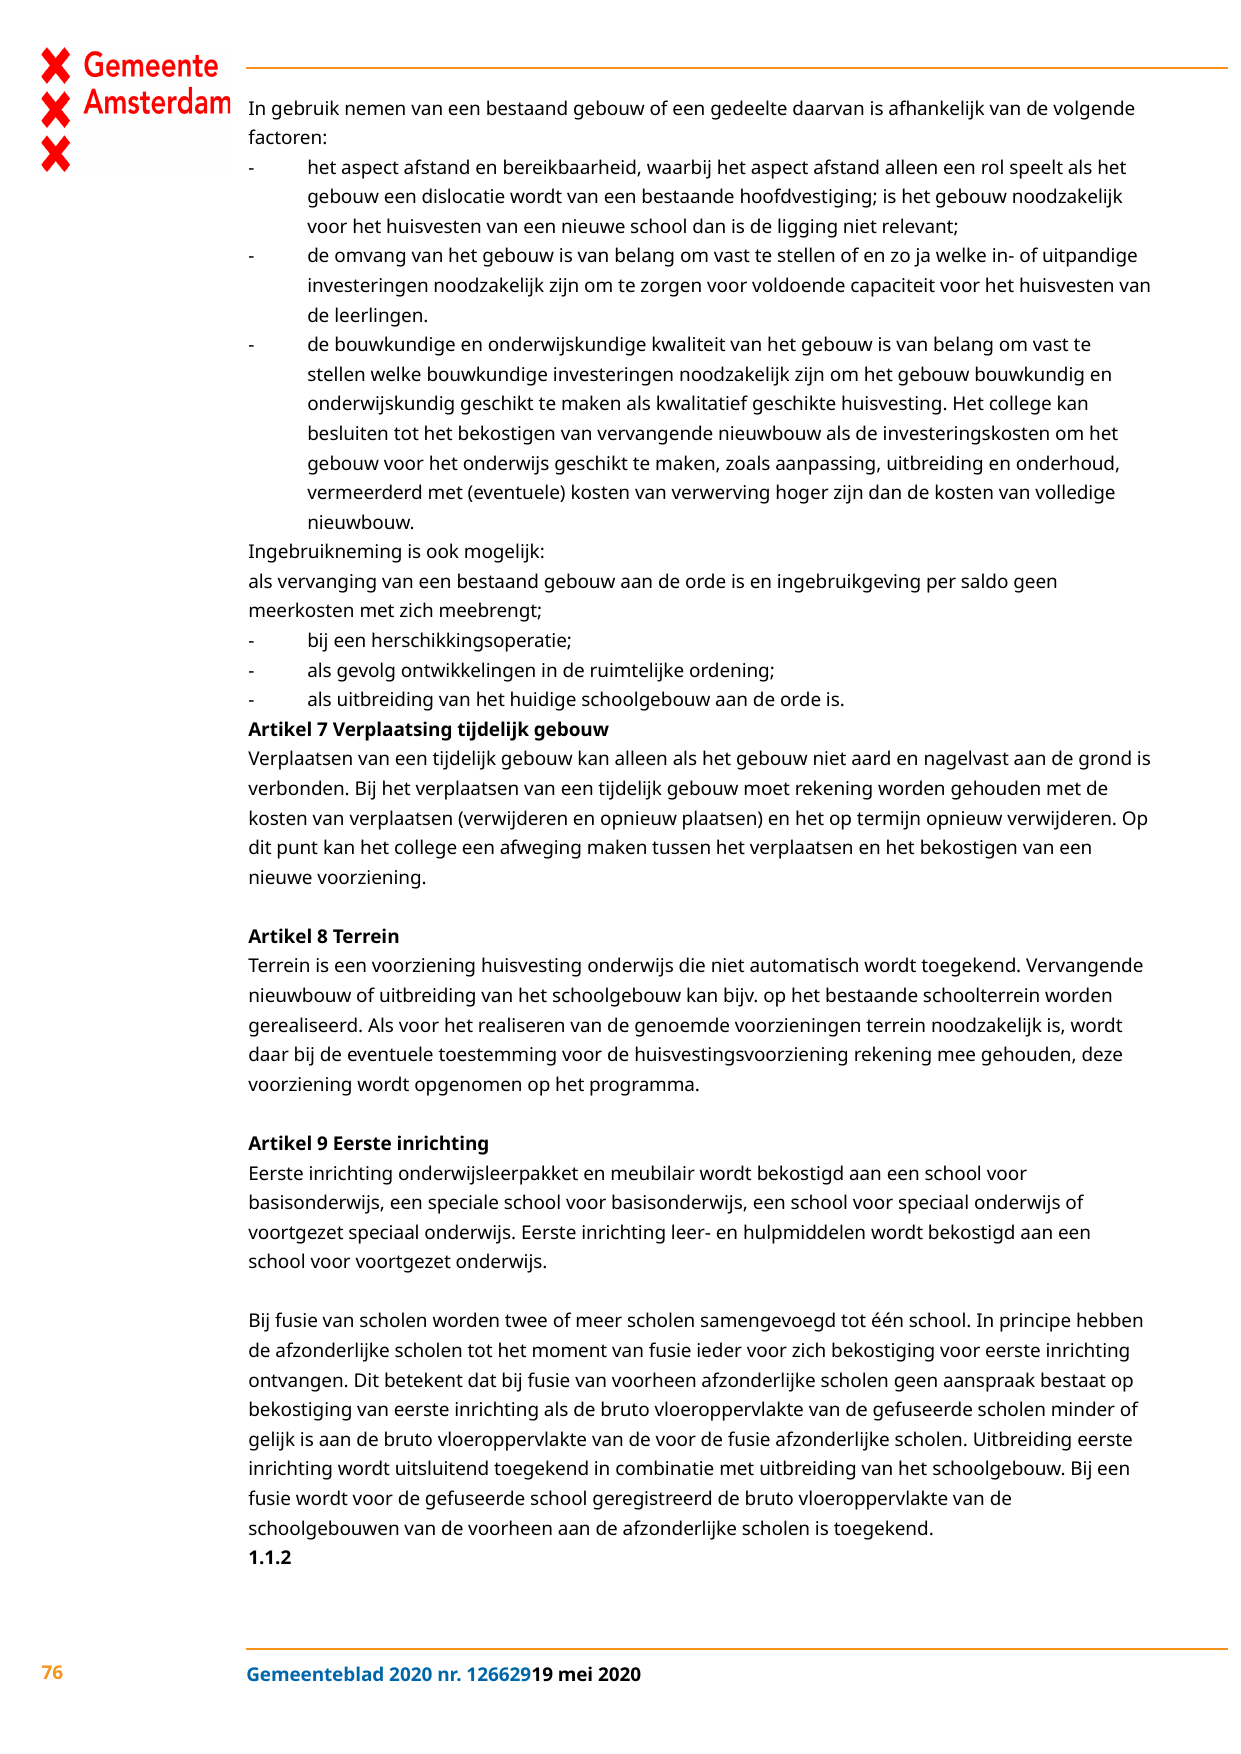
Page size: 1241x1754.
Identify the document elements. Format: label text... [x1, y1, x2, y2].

text Terrein is een voorziening huisvesting onderwijs die niet automatisch wordt toegekend. Vervangende nieuwbouw of uitbreiding van het schoolgebouw kan bijv. op het bestaande schoolterrein worden gerealiseerd. Als voor het realiseren van de genoemde voorzieningen terrein noodzakelijk is, wordt daar bij de eventuele toestemming voor de huisvestingsvoorziening rekening mee gehouden, deze voorziening wordt opgenomen op het programma. [248, 953, 1152, 1097]
text 1.1.2 [248, 1544, 1152, 1570]
text als vervanging van een bestaand gebouw aan de orde is en ingebruikgeving per saldo geen meerkosten met zich meebrengt; [248, 568, 1152, 623]
text Artikel 7 Verplaatsing tijdelijk gebouw [248, 716, 1152, 742]
text Artikel 8 Terrein [248, 923, 1152, 949]
list bij een herschikkingsoperatie; [248, 627, 1152, 653]
list het aspect afstand en bereikbaarheid, waarbij het aspect afstand alleen een rol speelt als het gebouw een dislocatie wordt van een bestaande hoofdvestiging; is het gebouw noodzakelijk voor het huisvesten van een nieuwe school dan is de ligging niet relevant; [248, 154, 1152, 239]
text In gebruik nemen van een bestaand gebouw of een gedeelte daarvan is afhankelijk van de volgende factoren: [248, 95, 1152, 150]
text Artikel 9 Eerste inrichting [248, 1130, 1152, 1156]
text Eerste inrichting onderwijsleerpakket en meubilair wordt bekostigd aan een school voor basisonderwijs, een speciale school voor basisonderwijs, een school voor speciaal onderwijs of voortgezet speciaal onderwijs. Eerste inrichting leer- en hulpmiddelen wordt bekostigd aan een school voor voortgezet onderwijs. [248, 1160, 1152, 1274]
list de bouwkundige en onderwijskundige kwaliteit van het gebouw is van belang om vast te stellen welke bouwkundige investeringen noodzakelijk zijn om het gebouw bouwkundig en onderwijskundig geschikt te maken als kwalitatief geschikte huisvesting. Het college kan besluiten tot het bekostigen van vervangende nieuwbouw als de investeringskosten om het gebouw voor het onderwijs geschikt te maken, zoals aanpassing, uitbreiding en onderhoud, vermeerderd met (eventuele) kosten van verwerving hoger zijn dan de kosten van volledige nieuwbouw. [248, 331, 1152, 535]
text Bij fusie van scholen worden twee of meer scholen samengevoegd tot één school. In principe hebben de afzonderlijke scholen tot het moment van fusie ieder voor zich bekostiging voor eerste inrichting ontvangen. Dit betekent dat bij fusie van voorheen afzonderlijke scholen geen aanspraak bestaat op bekostiging van eerste inrichting als de bruto vloeroppervlakte van de gefuseerde scholen minder of gelijk is aan de bruto vloeroppervlakte van de voor de fusie afzonderlijke scholen. Uitbreiding eerste inrichting wordt uitsluitend toegekend in combinatie met uitbreiding van het schoolgebouw. Bij een fusie wordt voor de gefuseerde school geregistreerd de bruto vloeroppervlakte van de schoolgebouwen van de voorheen aan de afzonderlijke scholen is toegekend. [248, 1308, 1152, 1541]
text Verplaatsen van een tijdelijk gebouw kan alleen als het gebouw niet aard en nagelvast aan de grond is verbonden. Bij het verplaatsen van een tijdelijk gebouw moet rekening worden gehouden met de kosten van verplaatsen (verwijderen en opnieuw plaatsen) en het op termijn opnieuw verwijderen. Op dit punt kan het college een afweging maken tussen het verplaatsen en het bekostigen van een nieuwe voorziening. [248, 746, 1152, 890]
text Ingebruikneming is ook mogelijk: [248, 538, 1152, 564]
list als uitbreiding van het huidige schoolgebouw aan de orde is. [248, 686, 1152, 712]
picture [41, 47, 231, 172]
list de omvang van het gebouw is van belang om vast te stellen of en zo ja welke in- of uitpandige investeringen noodzakelijk zijn om te zorgen voor voldoende capaciteit voor het huisvesten van de leerlingen. [248, 243, 1152, 328]
list als gevolg ontwikkelingen in de ruimtelijke ordening; [248, 657, 1152, 683]
